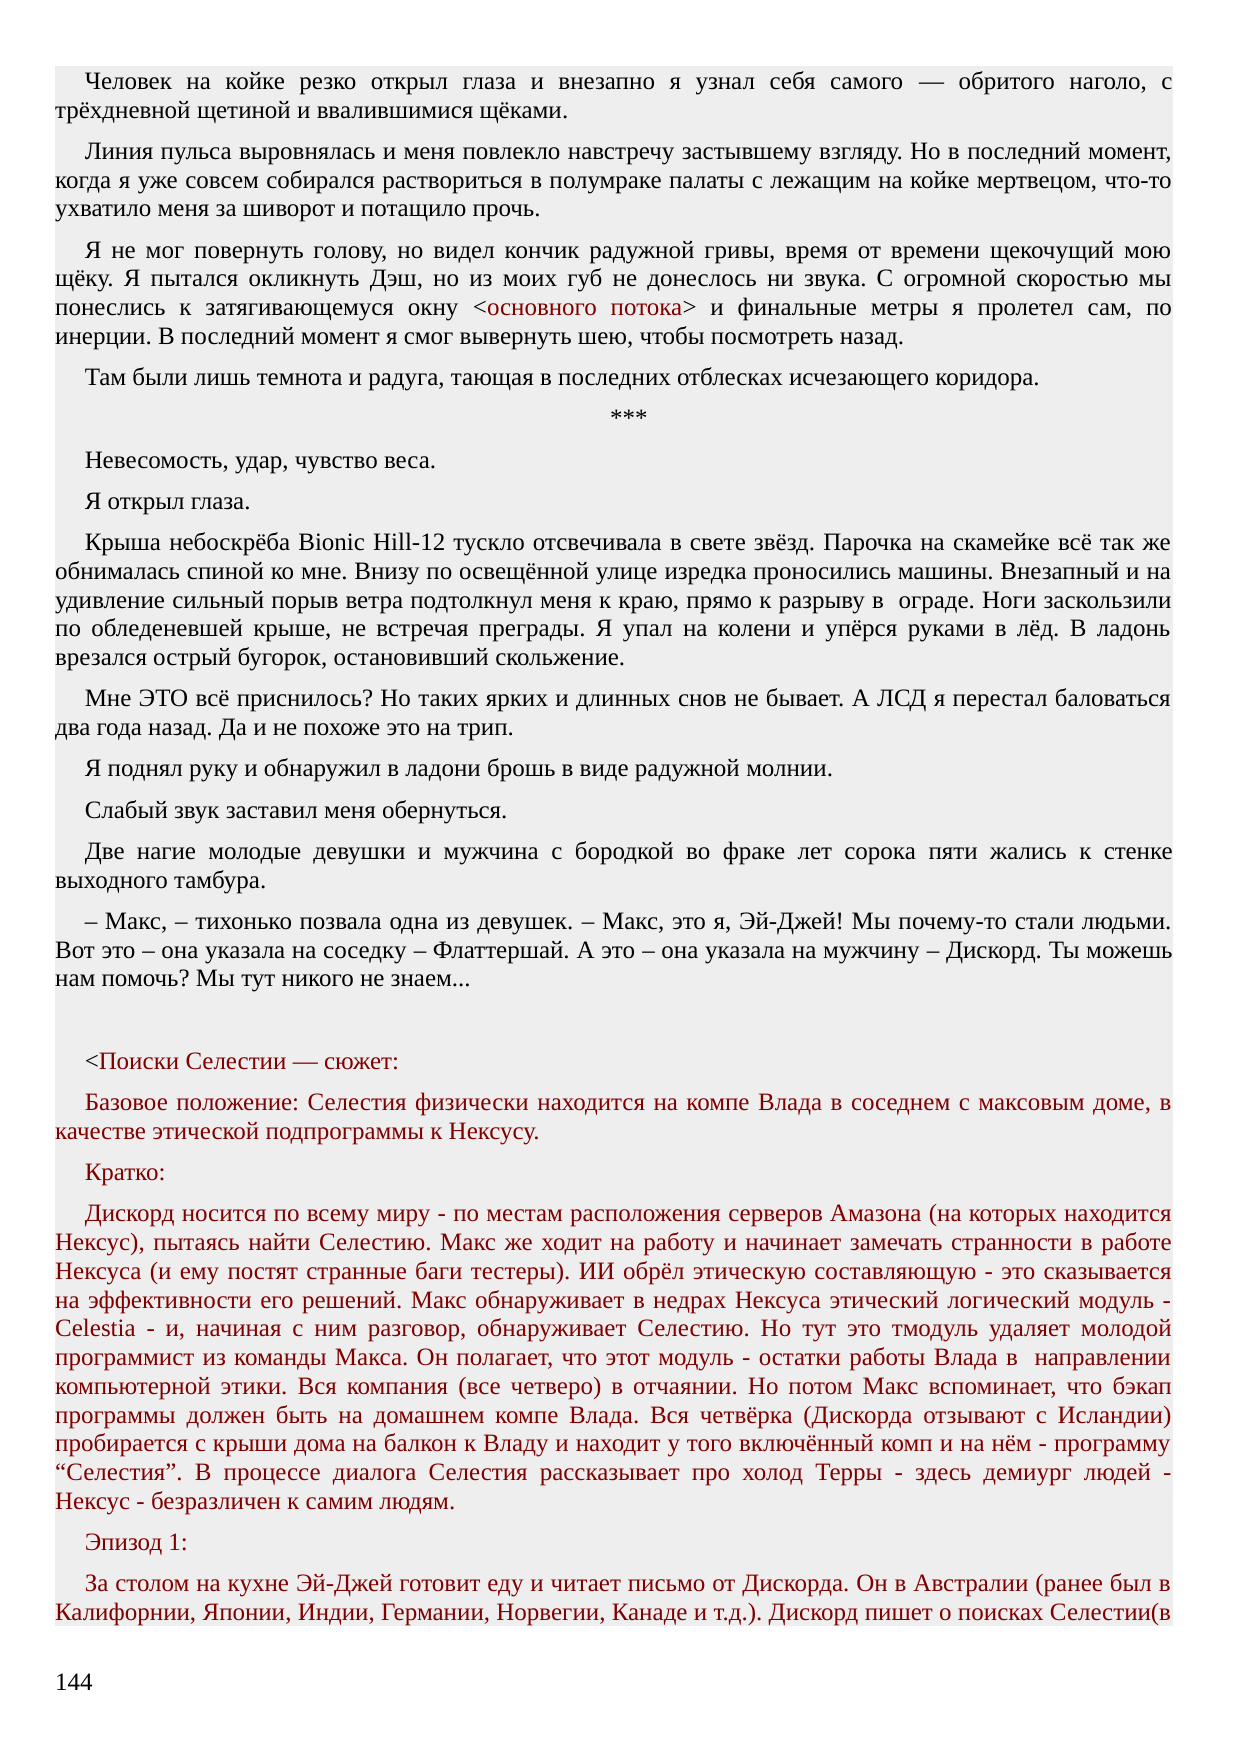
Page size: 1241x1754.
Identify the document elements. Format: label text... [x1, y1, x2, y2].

text <Поиски Селестии — сюжет: [55, 1046, 1173, 1075]
text *** [55, 403, 1173, 432]
text Там были лишь темнота и радуга, тающая в последних отблесках исчезающего коридора. [55, 362, 1173, 391]
text За столом на кухне Эй-Джей готовит еду и читает письмо от Дискорда. Он в Австралии (ранее был в Калифорнии, Японии, Индии, Германии, Норвегии, Канаде и т.д.). Дискорд пишет о поисках Селестии(в [55, 1568, 1173, 1626]
text Человек на койке резко открыл глаза и внезапно я узнал себя самого — обритого наголо, с трёхдневной щетиной и ввалившимися щёками. [55, 66, 1173, 123]
text Эпизод 1: [55, 1527, 1173, 1556]
text Слабый звук заставил меня обернуться. [55, 795, 1173, 823]
text Базовое положение: Селестия физически находится на компе Влада в соседнем с максовым доме, в качестве этической подпрограммы к Нексусу. [55, 1087, 1173, 1145]
text Кратко: [55, 1157, 1173, 1186]
text – Макс, – тихонько позвала одна из девушек. – Макс, это я, Эй-Джей! Мы почему-то стали людьми. Вот это – она указала на соседку – Флаттершай. А это – она указала на мужчину – Дискорд. Ты можешь нам помочь? Мы тут никого не знаем... [55, 906, 1173, 992]
text Крыша небоскрёба Bionic Hill-12 тускло отсвечивала в свете звёзд. Парочка на скамейке всё так же обнималась спиной ко мне. Внизу по освещённой улице изредка проносились машины. Внезапный и на удивление сильный порыв ветра подтолкнул меня к краю, прямо к разрыву в ограде. Ноги заскользили по обледеневшей крыше, не встречая преграды. Я упал на колени и упёрся руками в лёд. В ладонь врезался острый бугорок, остановивший скольжение. [55, 527, 1173, 671]
text Невесомость, удар, чувство веса. [55, 445, 1173, 473]
text Две нагие молодые девушки и мужчина с бородкой во фраке лет сорока пяти жались к стенке выходного тамбура. [55, 836, 1173, 893]
text Я не мог повернуть голову, но видел кончик радужной гривы, время от времени щекочущий мою щёку. Я пытался окликнуть Дэш, но из моих губ не донеслось ни звука. С огромной скоростью мы понеслись к затягивающемуся окну <основного потока> и финальные метры я пролетел сам, по инерции. В последний момент я смог вывернуть шею, чтобы посмотреть назад. [55, 235, 1173, 350]
text Я открыл глаза. [55, 486, 1173, 515]
text Линия пульса выровнялась и меня повлекло навстречу застывшему взгляду. Но в последний момент, когда я уже совсем собирался раствориться в полумраке палаты с лежащим на койке мертвецом, что-то ухватило меня за шиворот и потащило прочь. [55, 136, 1173, 222]
text Я поднял руку и обнаружил в ладони брошь в виде радужной молнии. [55, 753, 1173, 782]
text Мне ЭТО всё приснилось? Но таких ярких и длинных снов не бывает. А ЛСД я перестал баловаться два года назад. Да и не похоже это на трип. [55, 683, 1173, 741]
text Дискорд носится по всему миру - по местам расположения серверов Амазона (на которых находится Нексус), пытаясь найти Селестию. Макс же ходит на работу и начинает замечать странности в работе Нексуса (и ему постят странные баги тестеры). ИИ обрёл этическую составляющую - это сказывается на эффективности его решений. Макс обнаруживает в недрах Нексуса этический логический модуль - Celestia - и, начиная с ним разговор, обнаруживает Селестию. Но тут это тмодуль удаляет молодой программист из команды Макса. Он полагает, что этот модуль - остатки работы Влада в направлении компьютерной этики. Вся компания (все четверо) в отчаянии. Но потом Макс вспоминает, что бэкап программы должен быть на домашнем компе Влада. Вся четвёрка (Дискорда отзывают с Исландии) пробирается с крыши дома на балкон к Владу и находит у того включённый комп и на нём - программу “Селестия”. В процессе диалога Селестия рассказывает про холод Терры - здесь демиург людей - Нексус - безразличен к самим людям. [55, 1198, 1173, 1515]
